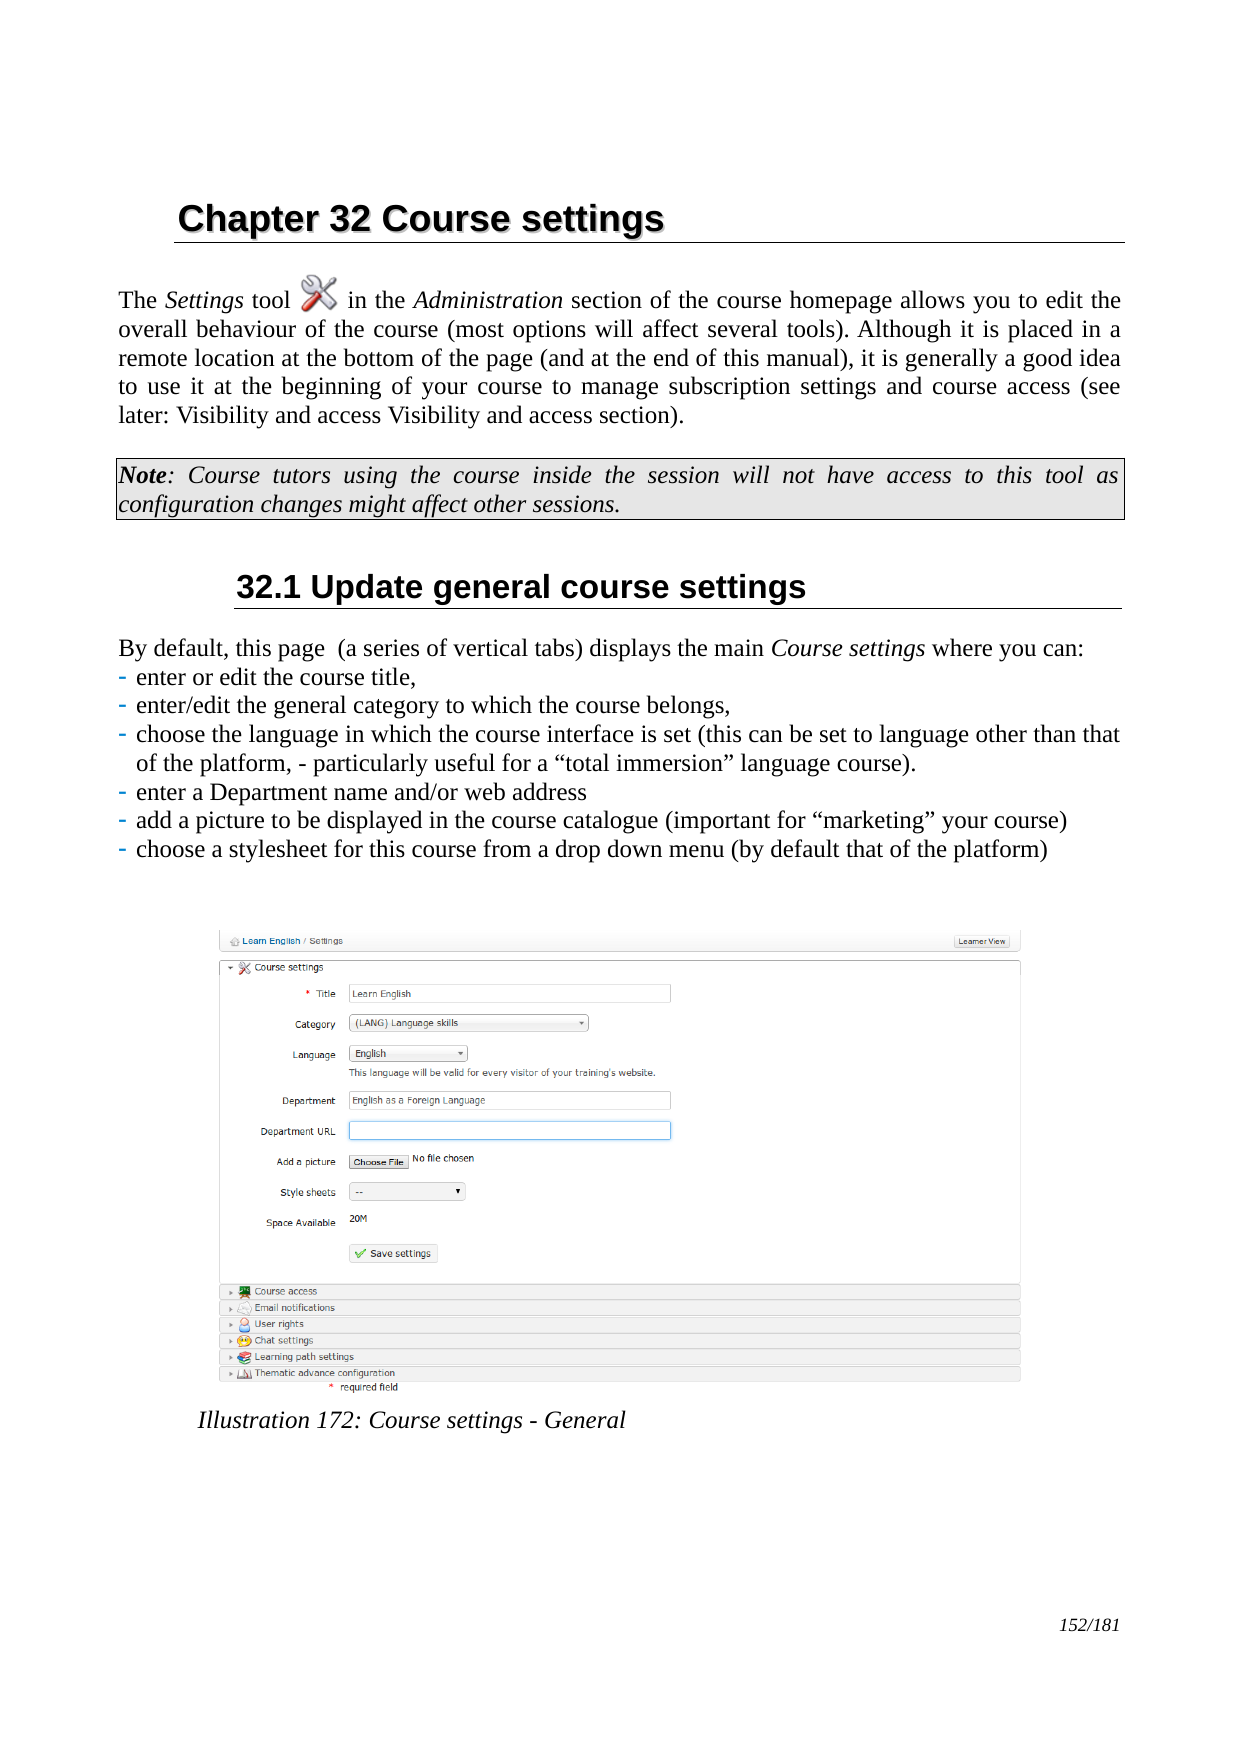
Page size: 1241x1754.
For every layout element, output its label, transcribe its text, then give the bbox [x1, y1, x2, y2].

list choose a stylesheet for this course from a drop down menu (by default that of the platform) [118, 834, 1122, 863]
text Note: Course tutors using the course inside the session will not have access to this tool as configuration changes might affect other sessions. [117, 459, 1124, 519]
subtitle Course settings [174, 193, 1125, 242]
text By default, this page (a series of vertical tabs) displays the main Course settings where you can: [118, 633, 1122, 662]
list enter/edit the general category to which the course belongs, [118, 691, 1122, 719]
list enter a Department name and/or web address [118, 777, 1122, 806]
text The Settings tool in the Administration section of the course homepage allows you to edit the overall behaviour of the course (most options will affect several tools). Although it is placed in a remote location at the bottom of the page (and at the end of this manual), it is generally a good idea to use it at the beginning of your course to manage subscription settings and course access (see later: Visibility and access Visibility and access section). [118, 272, 1122, 429]
list add a picture to be displayed in the course catalogue (important for “marketing” your course) [118, 806, 1122, 834]
list enter or edit the course title, [118, 662, 1122, 691]
subtitle Update general course settings [234, 567, 1122, 608]
text Illustration 172: Course settings - General [197, 1405, 1042, 1434]
list choose the language in which the course interface is set (this can be set to language other than that of the platform, - particularly useful for a “total immersion” language course). [118, 719, 1122, 777]
picture [298, 272, 340, 314]
picture [214, 930, 1030, 1396]
